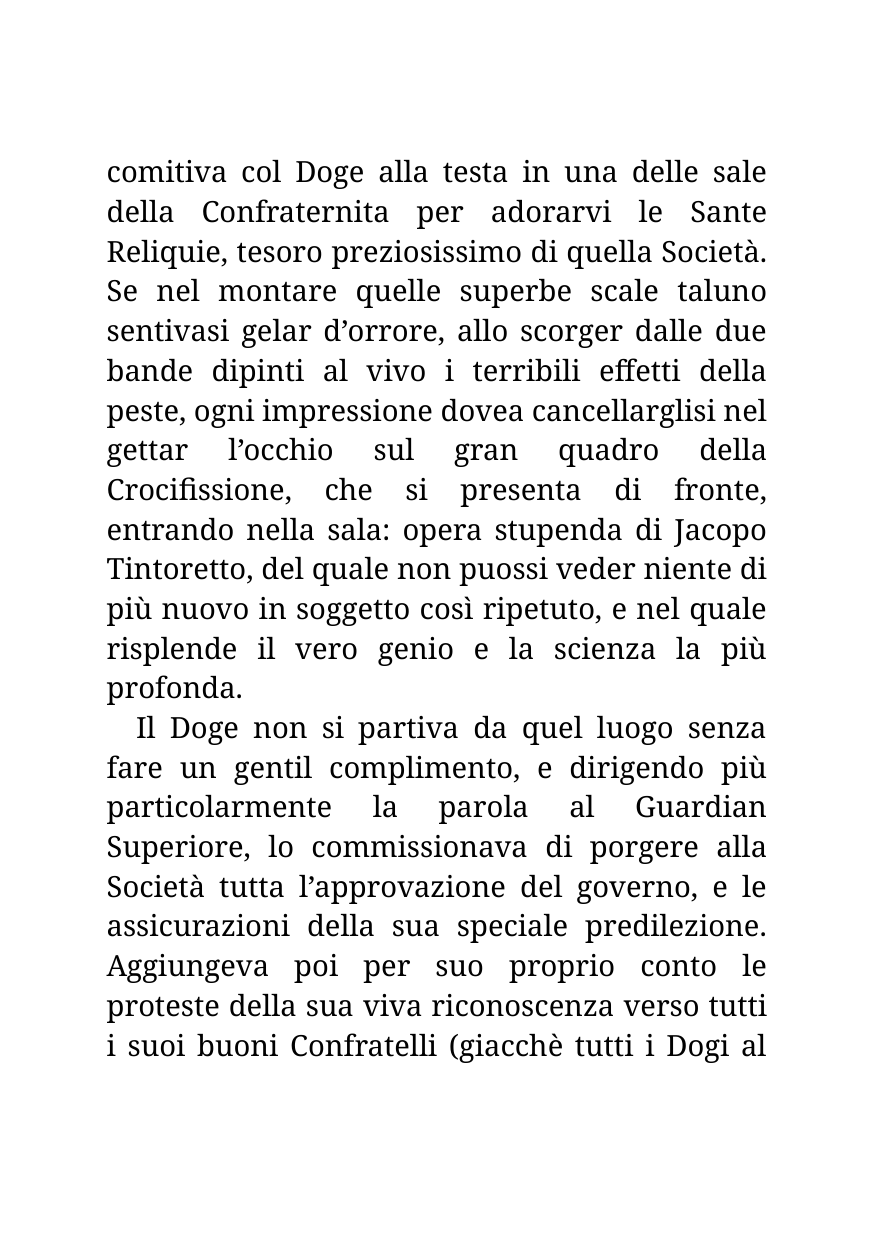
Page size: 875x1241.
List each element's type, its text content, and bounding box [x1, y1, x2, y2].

text Il Doge non si partiva da quel luogo senza fare un gentil complimento, e dirigendo più particolarmente la parola al Guardian Superiore, lo commissionava di porgere alla Società tutta l’approvazione del governo, e le assicurazioni della sua speciale predilezione. Aggiungeva poi per suo proprio conto le proteste della sua viva riconoscenza verso tutti i suoi buoni Confratelli (giacchè tutti i Dogi al [106, 707, 768, 1064]
text comitiva col Doge alla testa in una delle sale della Confraternita per adorarvi le Sante Reliquie, tesoro preziosissimo di quella Società. Se nel montare quelle superbe scale taluno sentivasi gelar d’orrore, allo scorger dalle due bande dipinti al vivo i terribili effetti della peste, ogni impressione dovea cancellarglisi nel gettar l’occhio sul gran quadro della Crocifissione, che si presenta di fronte, entrando nella sala: opera stupenda di Jacopo Tintoretto, del quale non puossi veder niente di più nuovo in soggetto così ripetuto, e nel quale risplende il vero genio e la scienza la più profonda. [106, 152, 768, 707]
